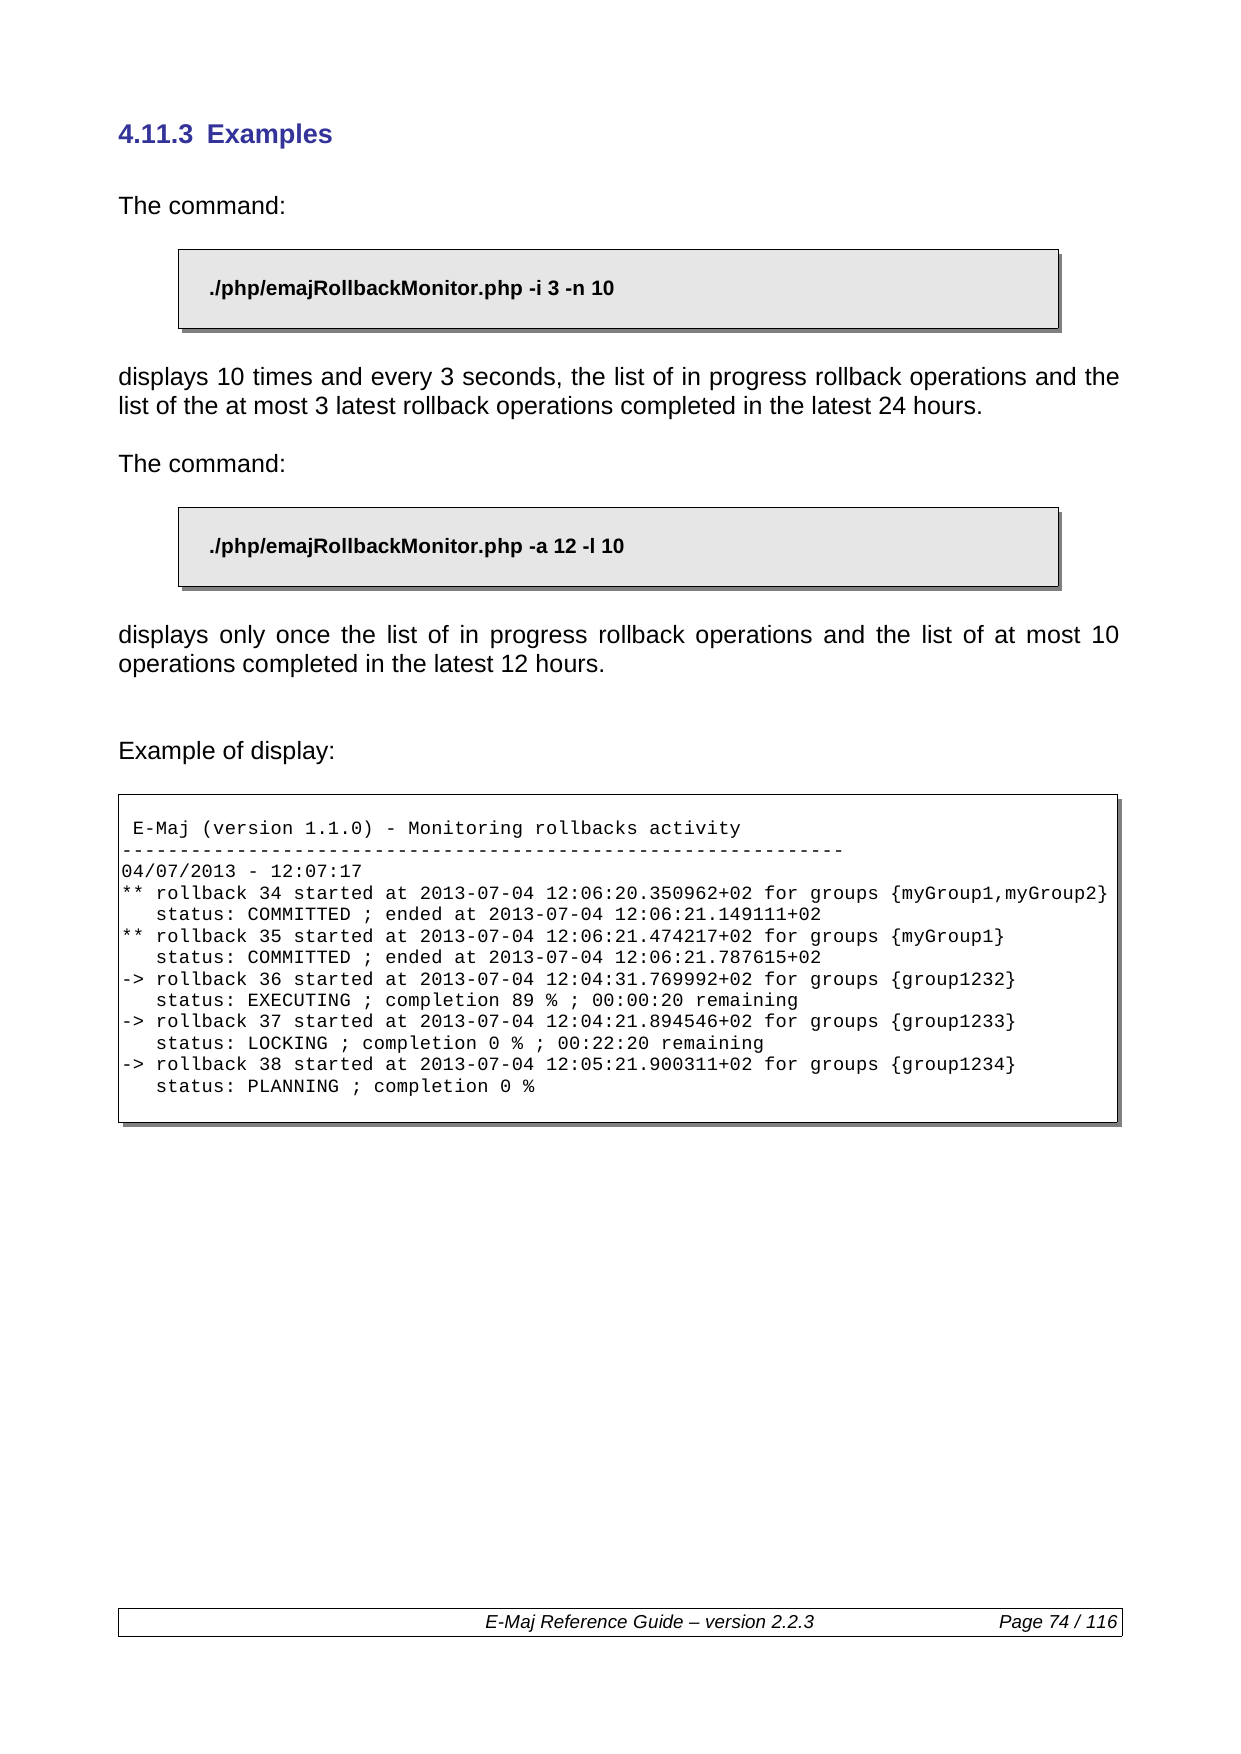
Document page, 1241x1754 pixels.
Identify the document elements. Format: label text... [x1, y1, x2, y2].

text displays 10 times and every 3 seconds, the list of in progress rollback operations and the list of the at most 3 latest rollback operations completed in the latest 24 hours. [118, 362, 1122, 420]
text E-Maj (version 1.1.0) - Monitoring rollbacks activity [119, 816, 1117, 837]
text 04/07/2013 - 12:07:17 [119, 858, 1117, 880]
subtitle Examples [118, 118, 1122, 149]
text status: COMMITTED ; ended at 2013-07-04 12:06:21.149111+02 [119, 901, 1117, 923]
text -> rollback 36 started at 2013-07-04 12:04:31.769992+02 for groups {group1232} [119, 966, 1117, 987]
text --------------------------------------------------------------- [119, 837, 1117, 858]
text status: LOCKING ; completion 0 % ; 00:22:20 remaining [119, 1030, 1117, 1052]
text Example of display: [118, 736, 1122, 765]
text ./php/emajRollbackMonitor.php -a 12 -l 10 [179, 531, 1058, 556]
text -> rollback 38 started at 2013-07-04 12:05:21.900311+02 for groups {group1234} [119, 1052, 1117, 1073]
text status: PLANNING ; completion 0 % [119, 1073, 1117, 1098]
text The command: [118, 191, 1122, 220]
text ** rollback 35 started at 2013-07-04 12:06:21.474217+02 for groups {myGroup1} [119, 923, 1117, 944]
text The command: [118, 449, 1122, 478]
text status: EXECUTING ; completion 89 % ; 00:00:20 remaining [119, 987, 1117, 1009]
text ** rollback 34 started at 2013-07-04 12:06:20.350962+02 for groups {myGroup1,myGroup2} [119, 880, 1117, 901]
text ./php/emajRollbackMonitor.php -i 3 -n 10 [179, 273, 1058, 297]
text -> rollback 37 started at 2013-07-04 12:04:21.894546+02 for groups {group1233} [119, 1009, 1117, 1030]
text displays only once the list of in progress rollback operations and the list of at most 10 operations completed in the latest 12 hours. [118, 620, 1122, 678]
text status: COMMITTED ; ended at 2013-07-04 12:06:21.787615+02 [119, 944, 1117, 966]
